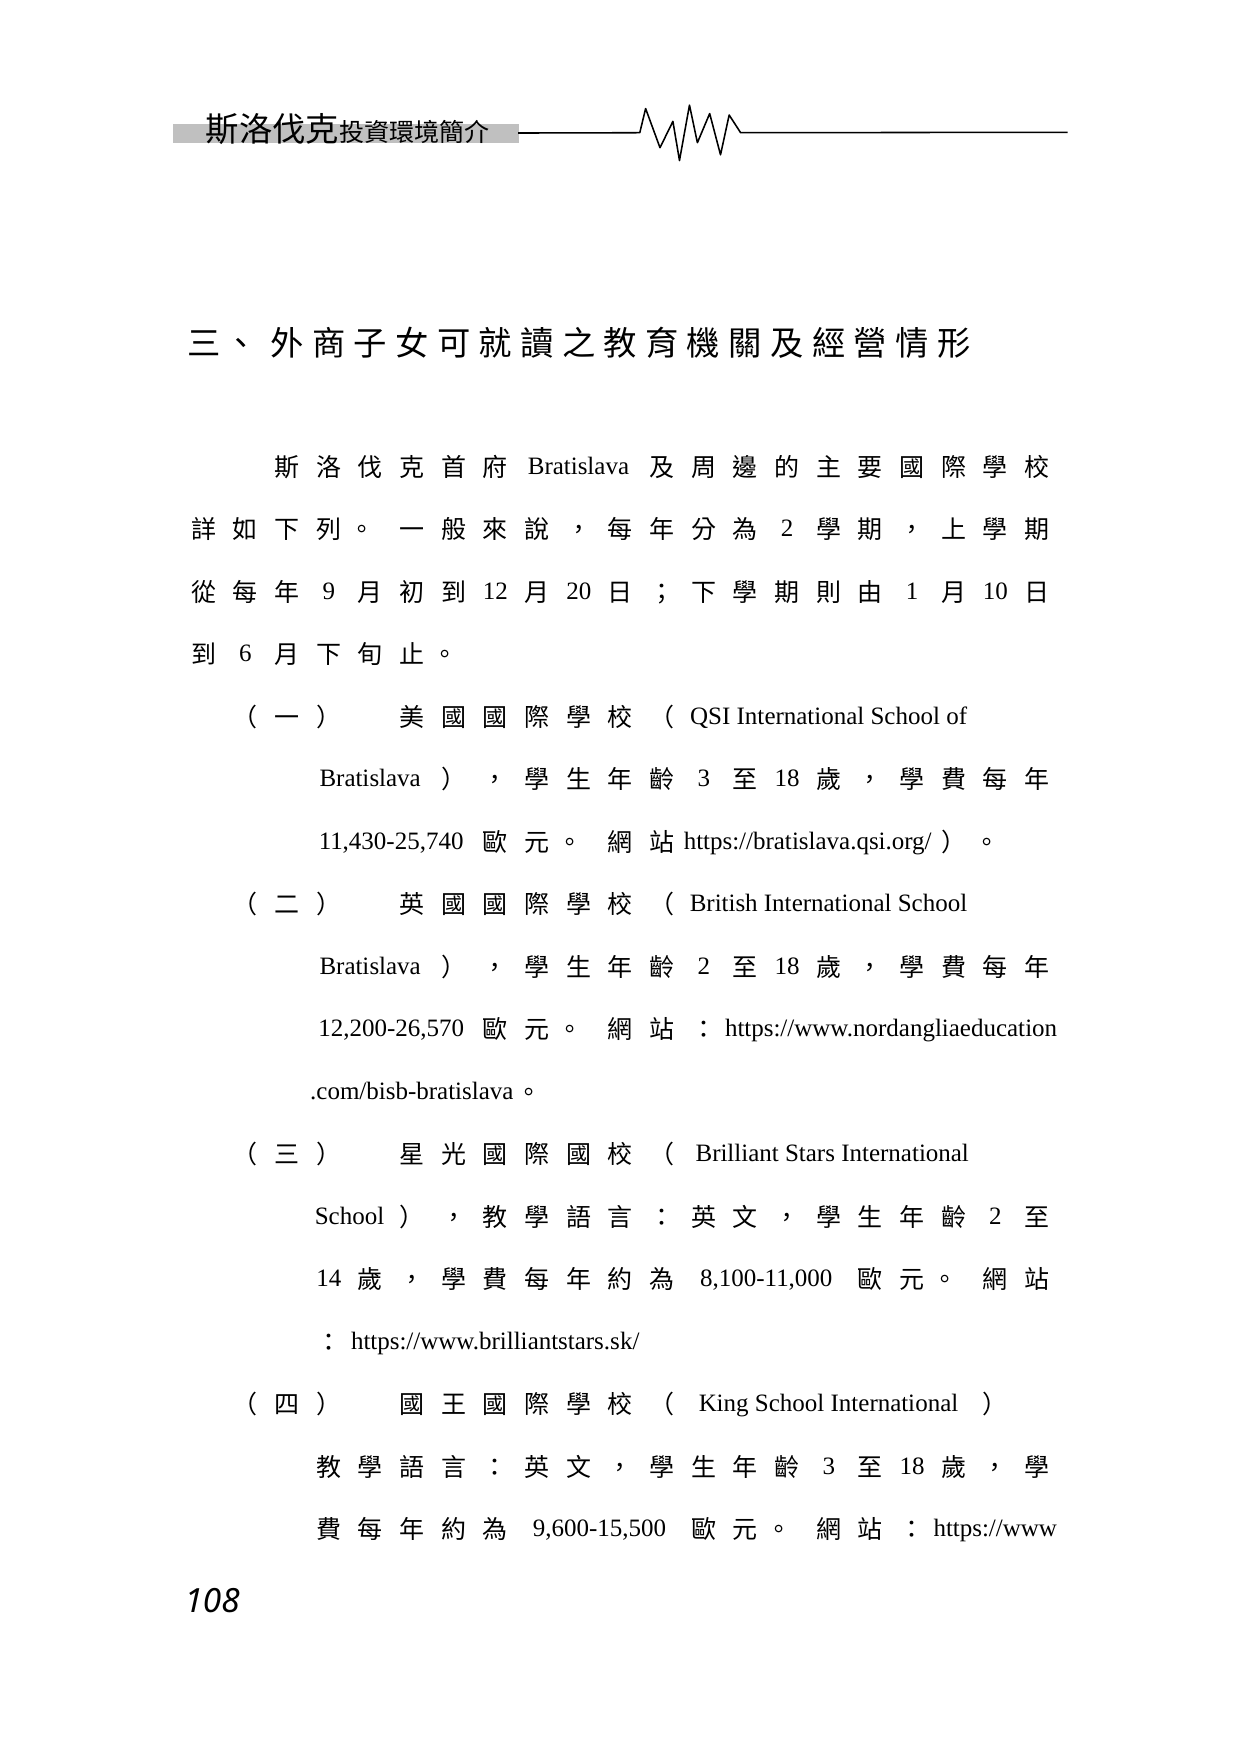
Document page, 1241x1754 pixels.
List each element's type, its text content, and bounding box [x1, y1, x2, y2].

text （三） 星光國際國校（Brilliant Stars International School），教學語言：英文，學生年齡2至14歲，學費每年約為8,100-11,000歐元。網站：https://www.brilliantstars.sk/ [207, 1111, 1058, 1361]
text （一） 美國國際學校（QSI International School of Bratislava），學生年齡3至18歲，學費每年11,430-25,740歐元。網站https://bratislava.qsi.org/）。 [207, 674, 1058, 861]
text （二） 英國國際學校（British International School Bratislava），學生年齡2至18歲，學費每年12,200-26,570歐元。網站：https://www.nordangliaeducation.com/bisb-bratislava。 [207, 861, 1058, 1111]
text 斯洛伐克首府Bratislava及周邊的主要國際學校詳如下列。一般來說，每年分為2學期，上學期從每年9月初到12月20日；下學期則由1月10日到6月下旬止。 [183, 424, 1058, 674]
text （四） 國王國際學校（King School International） 教學語言：英文，學生年齡3至18歲，學費每年約為9,600-15,500歐元。網站：https://www [207, 1361, 1058, 1549]
text 三、外商子女可就讀之教育機關及經營情形 [183, 299, 1058, 361]
